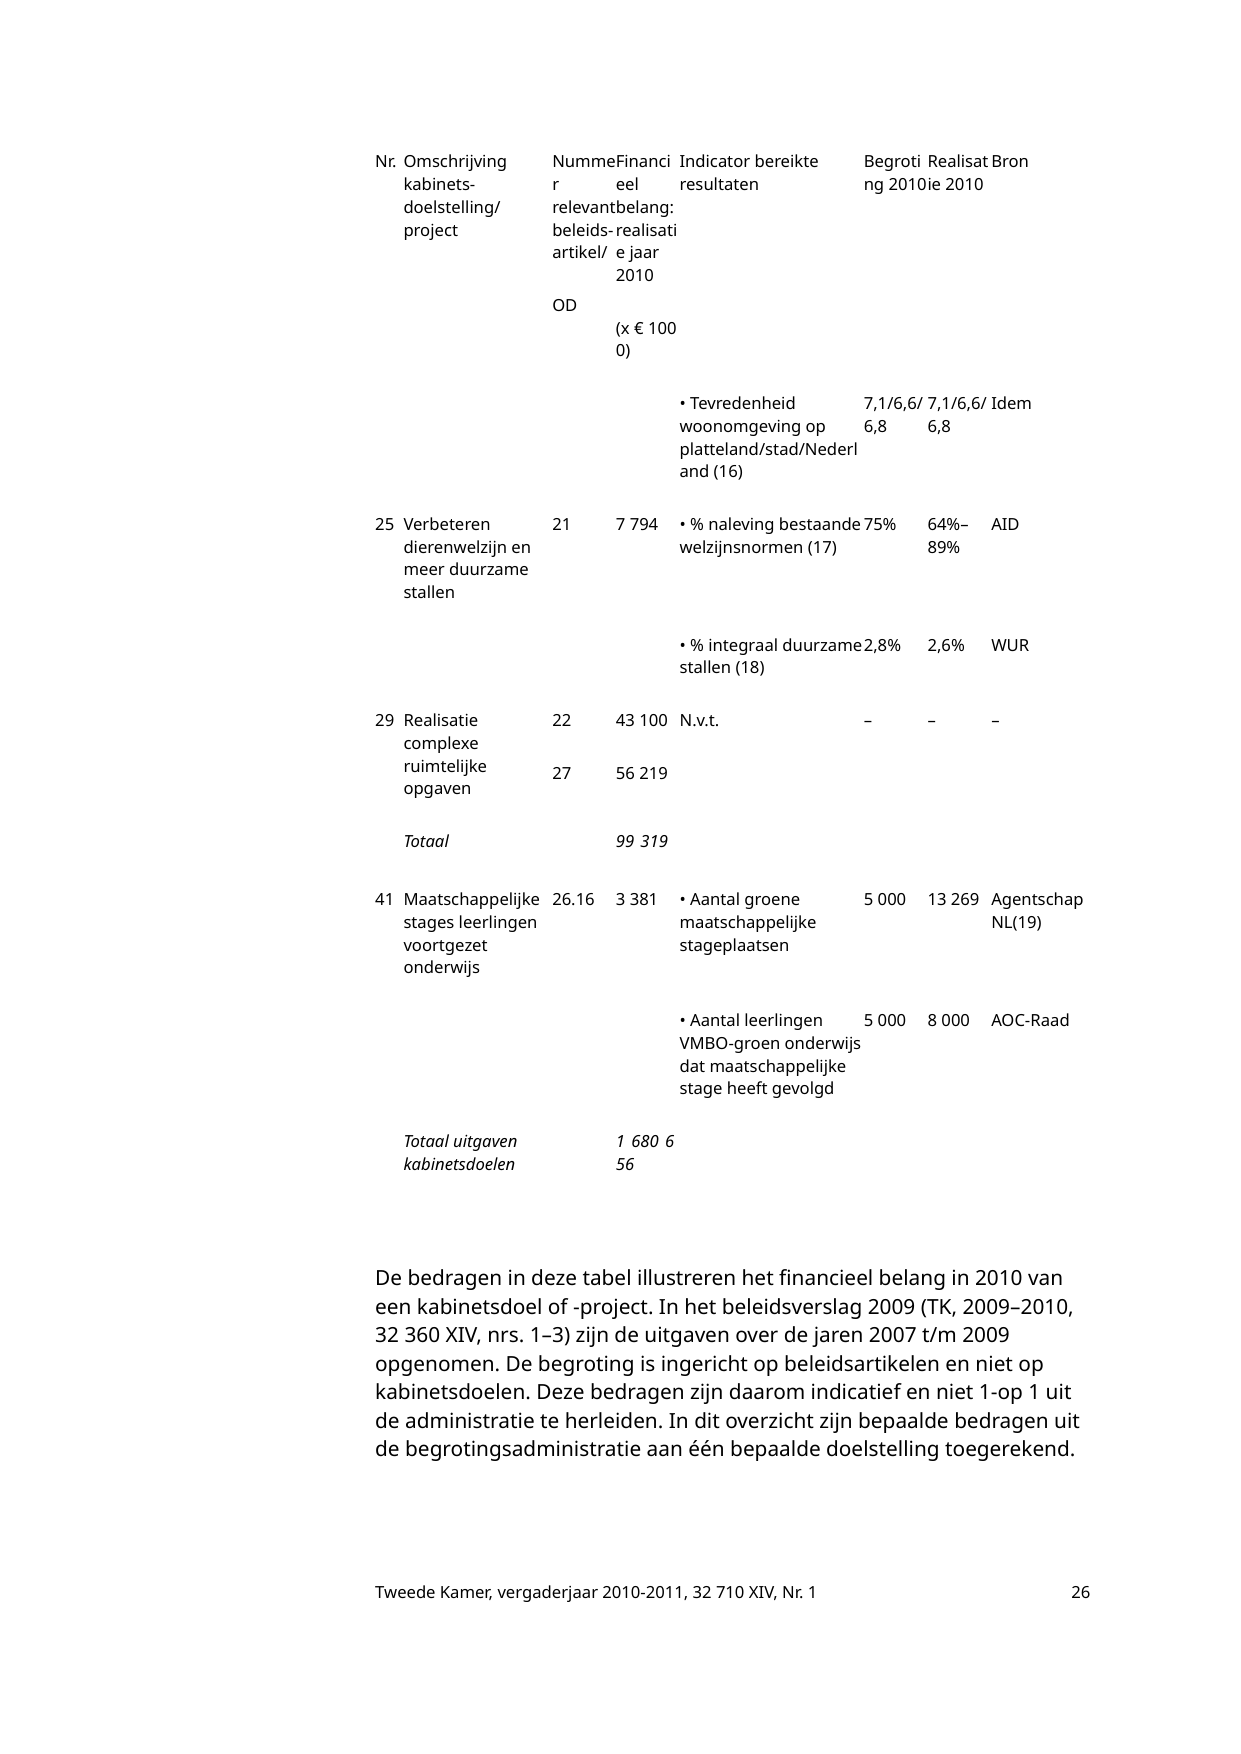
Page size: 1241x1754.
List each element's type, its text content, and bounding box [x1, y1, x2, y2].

table_cell – [864, 709, 927, 829]
table_cell 25 [375, 513, 403, 633]
table_cell [864, 1130, 927, 1205]
table_cell Totaal [403, 830, 552, 888]
table_cell 22 27 [552, 709, 616, 829]
table_header Indicator bereikte resultaten [679, 150, 863, 392]
table_cell 75% [864, 513, 927, 633]
table_cell • % integraal duurzame stallen (18) [679, 633, 863, 709]
table_cell 99 319 [616, 830, 679, 888]
table_cell [375, 392, 403, 512]
table_header Bron [991, 150, 1090, 392]
table_cell • Tevredenheid woonomgeving op platteland/stad/Nederland (16) [679, 392, 863, 512]
table_cell Verbeteren dierenwelzijn en meer duurzame stallen [403, 513, 552, 633]
table_cell 41 [375, 888, 403, 1009]
table_cell 2,6% [927, 633, 991, 709]
table_header Nummer relevant beleids-artikel/ OD [552, 150, 616, 392]
table_cell [864, 830, 927, 888]
table_cell AOC-Raad [991, 1009, 1090, 1130]
table_cell 26.16 [552, 888, 616, 1009]
table_cell [403, 633, 552, 709]
table_cell Idem [991, 392, 1090, 512]
table_cell 5 000 [864, 888, 927, 1009]
table_cell [375, 1009, 403, 1130]
table_header Omschrijving kabinets- doelstelling/ project [403, 150, 552, 392]
table_cell 64%–89% [927, 513, 991, 633]
table_cell [552, 1009, 616, 1130]
table_cell [375, 830, 403, 888]
table_cell 5 000 [864, 1009, 927, 1130]
table_cell 43 100 56 219 [616, 709, 679, 829]
table_cell [552, 633, 616, 709]
table_cell [552, 392, 616, 512]
table_cell [403, 1009, 552, 1130]
table_cell • % naleving bestaande welzijnsnormen (17) [679, 513, 863, 633]
table_cell Maatschappelijke stages leerlingen voortgezet onderwijs [403, 888, 552, 1009]
table_cell 13 269 [927, 888, 991, 1009]
table_cell [375, 633, 403, 709]
text De bedragen in deze tabel illustreren het financieel belang in 2010 van een kabinetsdoel of -project. In het beleidsverslag 2009 (TK, 2009–2010, 32 360 XIV, nrs. 1–3) zijn de uitgaven over de jaren 2007 t/m 2009 opgenomen. De begroting is ingericht op beleidsartikelen en niet op kabinetsdoelen. Deze bedragen zijn daarom indicatief en niet 1-op 1 uit de administratie te herleiden. In dit overzicht zijn bepaalde bedragen uit de begrotingsadministratie aan één bepaalde doelstelling toegerekend. [375, 1263, 1090, 1463]
table_cell 29 [375, 709, 403, 829]
table_cell Totaal uitgaven kabinetsdoelen [403, 1130, 552, 1205]
table_cell [679, 1130, 863, 1205]
table_cell – [927, 709, 991, 829]
table_cell Agentschap NL(19) [991, 888, 1090, 1009]
table_cell 7,1/6,6/6,8 [927, 392, 991, 512]
table_cell 21 [552, 513, 616, 633]
table_cell [552, 1130, 616, 1205]
table_cell [552, 830, 616, 888]
table_cell [616, 633, 679, 709]
table_cell 7,1/6,6/6,8 [864, 392, 927, 512]
table_header Begroting 2010 [864, 150, 927, 392]
table_cell 3 381 [616, 888, 679, 1009]
table_cell 1 680 656 [616, 1130, 679, 1205]
table_header Financieel belang: realisatie jaar 2010 (x € 1000) [616, 150, 679, 392]
table_cell AID [991, 513, 1090, 633]
table_cell • Aantal leerlingen VMBO-groen onderwijs dat maatschappelijke stage heeft gevolgd [679, 1009, 863, 1130]
table_cell 2,8% [864, 633, 927, 709]
table_cell [991, 1130, 1090, 1205]
table_header Nr. [375, 150, 403, 392]
table_cell • Aantal groene maatschappelijke stageplaatsen [679, 888, 863, 1009]
table_cell 7 794 [616, 513, 679, 633]
table_cell [375, 1130, 403, 1205]
table_cell N.v.t. [679, 709, 863, 829]
table_cell [679, 830, 863, 888]
table_cell [616, 392, 679, 512]
table_cell [991, 830, 1090, 888]
table_cell [403, 392, 552, 512]
table_cell [616, 1009, 679, 1130]
table_cell – [991, 709, 1090, 829]
table_cell Realisatie complexe ruimtelijke opgaven [403, 709, 552, 829]
table_cell [927, 1130, 991, 1205]
table_cell WUR [991, 633, 1090, 709]
table_header Realisatie 2010 [927, 150, 991, 392]
table_cell [927, 830, 991, 888]
table_cell 8 000 [927, 1009, 991, 1130]
